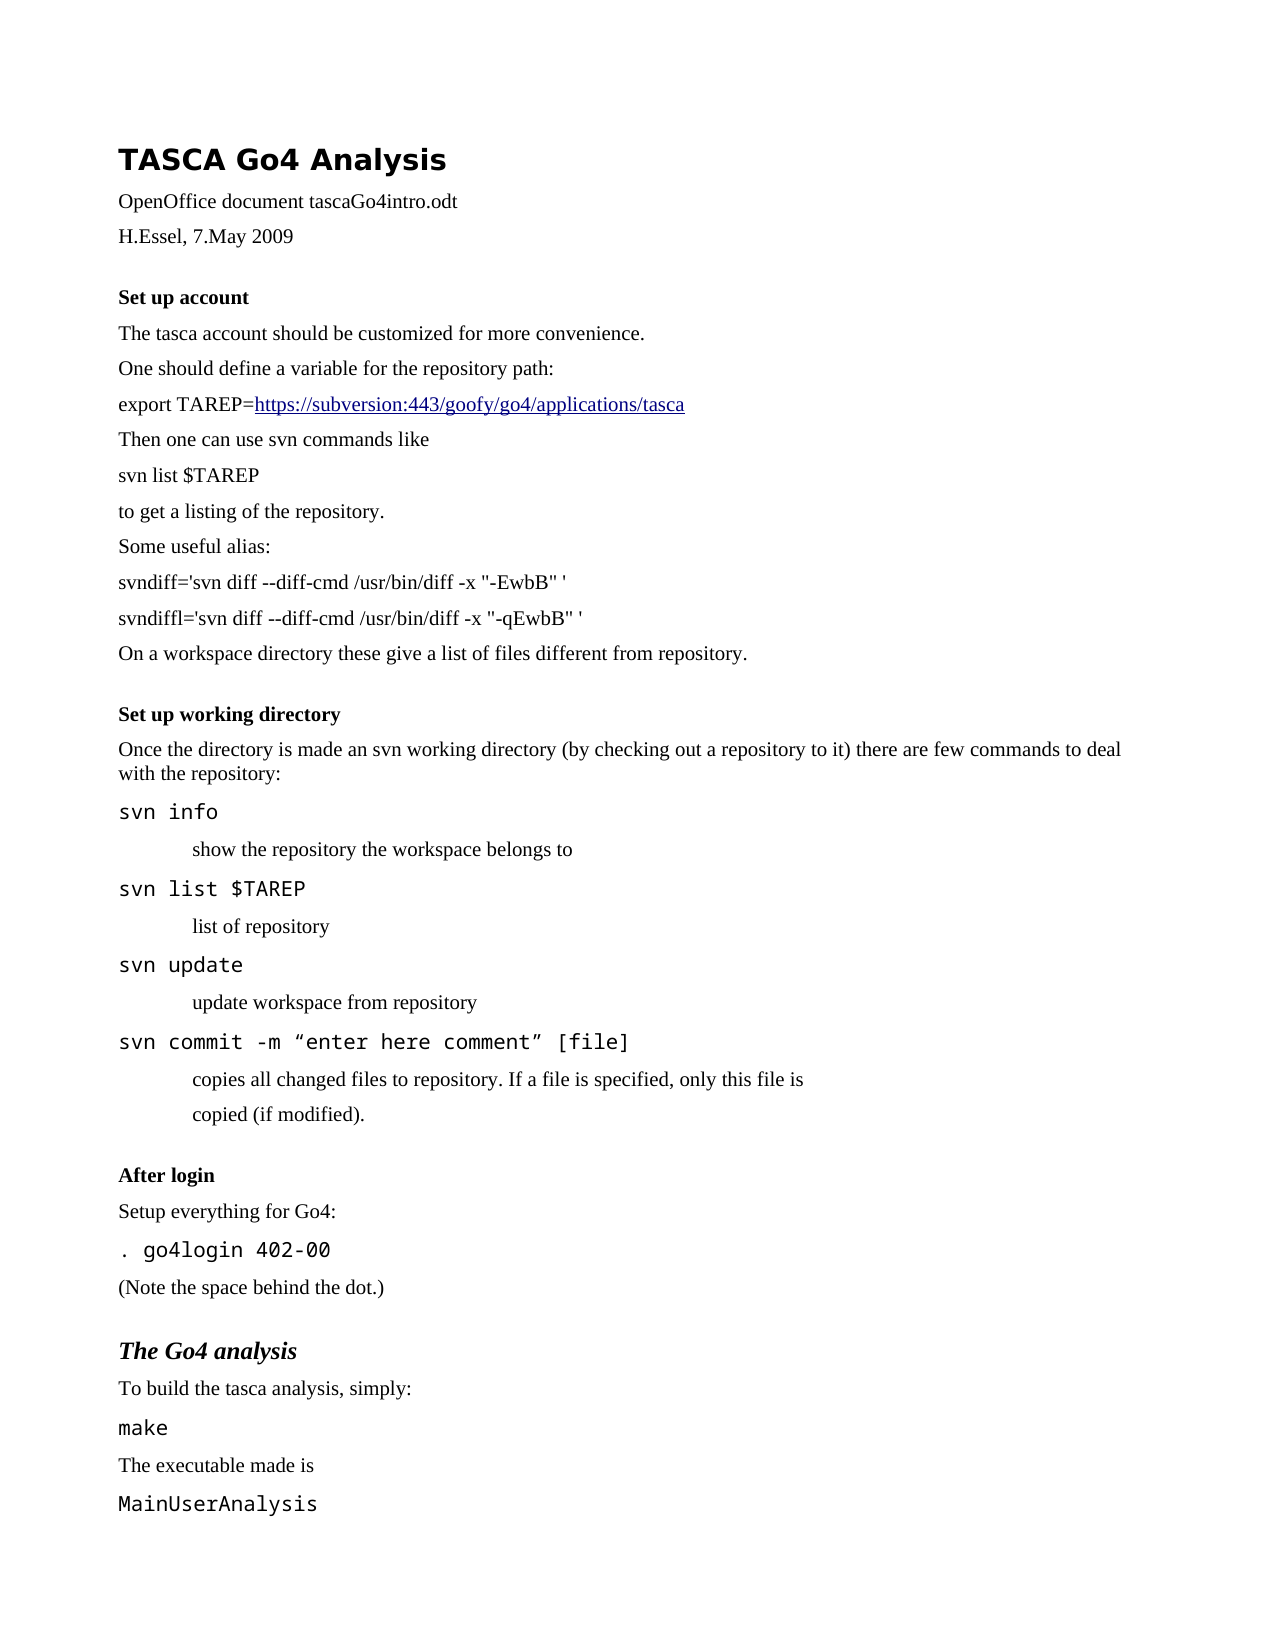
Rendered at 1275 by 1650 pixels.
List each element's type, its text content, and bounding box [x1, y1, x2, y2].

text H.Essel, 7.May 2009 [118, 225, 1157, 248]
text The tasca account should be customized for more convenience. [118, 321, 1157, 344]
text svn info [118, 797, 1157, 826]
subtitle TASCA Go4 Analysis [118, 143, 1157, 177]
text OpenOffice document tascaGo4intro.odt [118, 189, 1157, 213]
text list of repository [118, 914, 1157, 938]
text One should define a variable for the repository path: [118, 357, 1157, 380]
text svn list $TAREP [118, 464, 1157, 487]
text copied (if modified). [118, 1103, 1157, 1126]
text svndiffl='svn diff --diff-cmd /usr/bin/diff -x "-qEwbB" ' [118, 606, 1157, 629]
text Setup everything for Go4: [118, 1199, 1157, 1223]
text MainUserAnalysis [118, 1489, 1157, 1518]
subtitle Set up account [118, 286, 1157, 309]
text svn update [118, 950, 1157, 979]
text Once the directory is made an svn working directory (by checking out a repository to it) there are few commands to deal with the repository: [118, 738, 1157, 784]
text . go4login 402-00 [118, 1235, 1157, 1264]
text make [118, 1413, 1157, 1441]
text (Note the space behind the dot.) [118, 1276, 1157, 1299]
text The executable made is [118, 1453, 1157, 1477]
text Some useful alias: [118, 535, 1157, 558]
text export TAREP=https://subversion:443/goofy/go4/applications/tasca [118, 393, 1157, 416]
text update workspace from repository [118, 991, 1157, 1014]
subtitle Set up working directory [118, 703, 1157, 726]
text to get a listing of the repository. [118, 499, 1157, 523]
text To build the tasca analysis, simply: [118, 1377, 1157, 1400]
subtitle The Go4 analysis [118, 1337, 1157, 1364]
subtitle After login [118, 1164, 1157, 1187]
text svn commit -m “enter here comment” [file] [118, 1027, 1157, 1055]
text svndiff='svn diff --diff-cmd /usr/bin/diff -x "-EwbB" ' [118, 571, 1157, 594]
text Then one can use svn commands like [118, 428, 1157, 451]
text svn list $TAREP [118, 874, 1157, 902]
text On a workspace directory these give a list of files different from repository. [118, 642, 1157, 665]
text show the repository the workspace belongs to [118, 838, 1157, 861]
text copies all changed files to repository. If a file is specified, only this file is [118, 1068, 1157, 1091]
